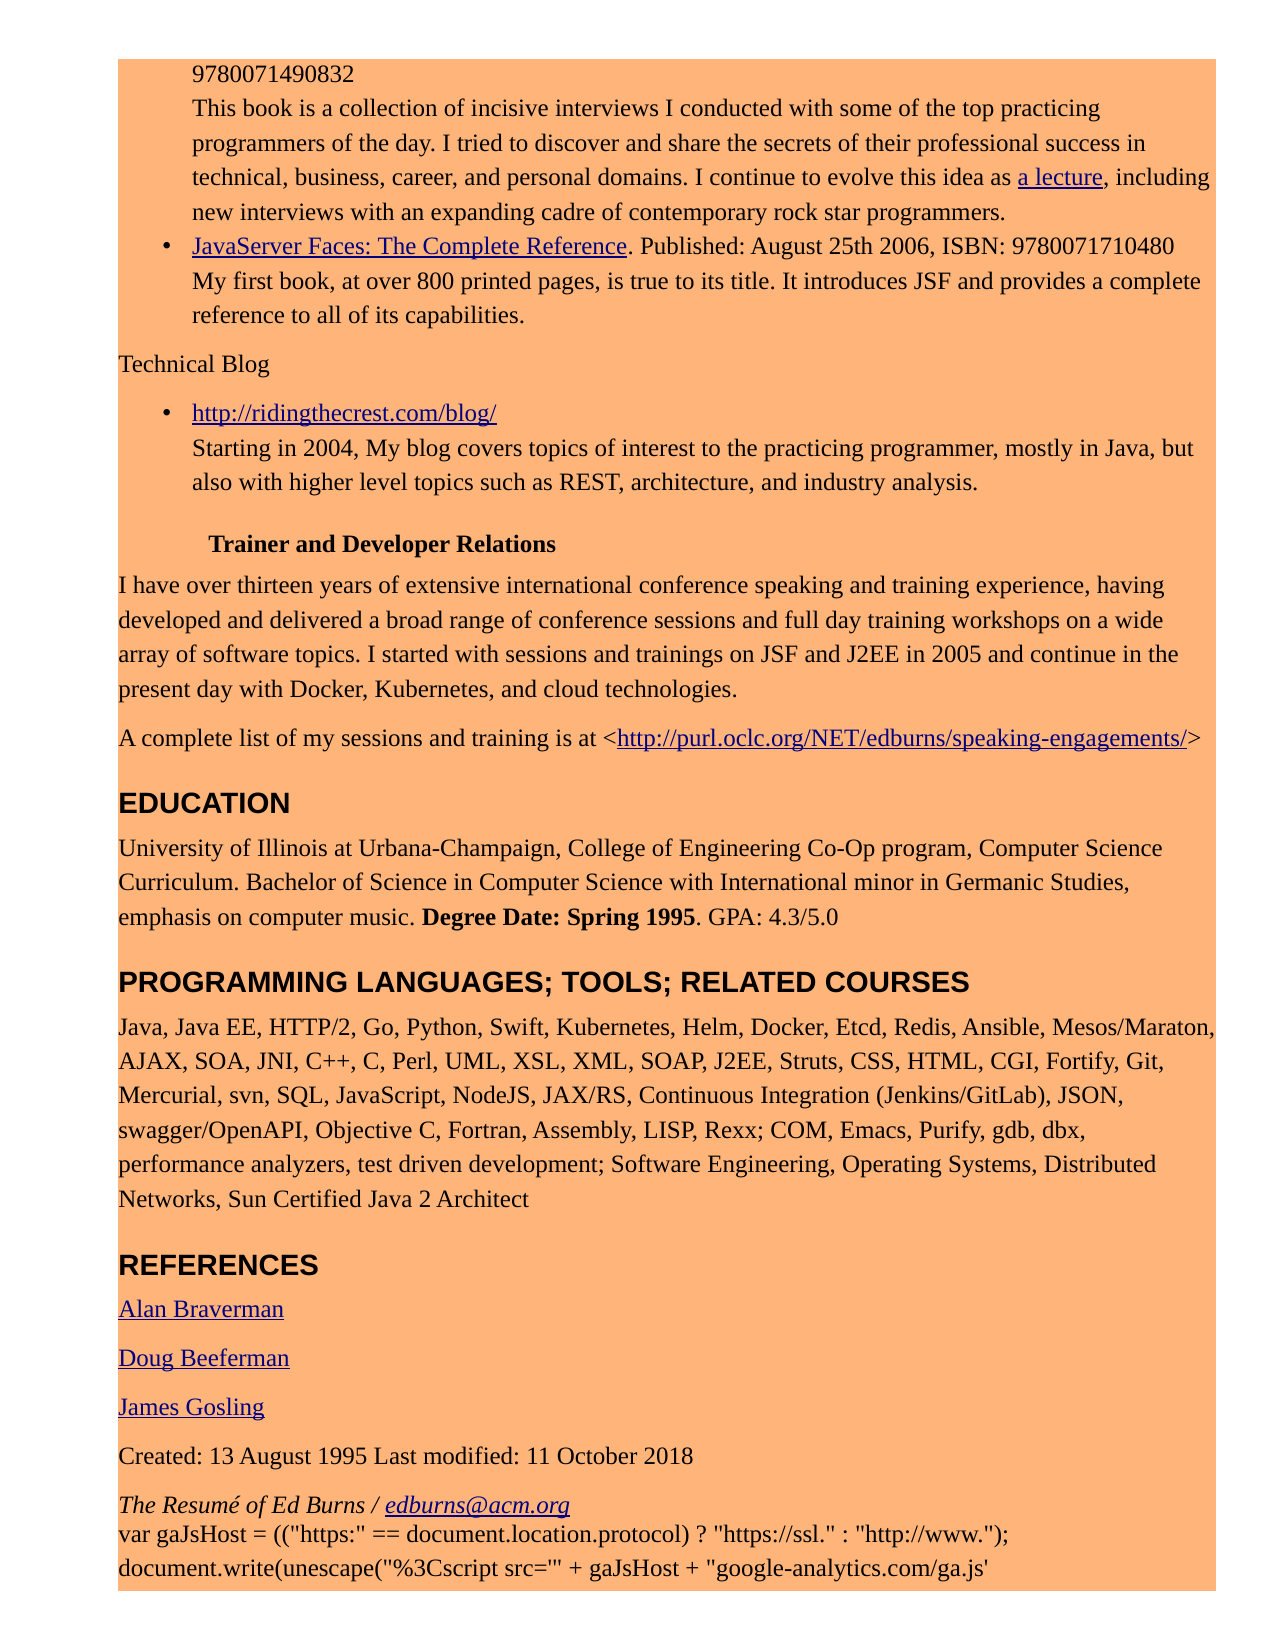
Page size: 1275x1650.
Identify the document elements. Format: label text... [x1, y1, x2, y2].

list JavaServer Faces: The Complete Reference. Published: August 25th 2006, ISBN: 9780071710480 My first book, at over 800 printed pages, is true to its title. It introduces JSF and provides a complete reference to all of its capabilities. [162, 231, 1216, 329]
text The Resumé of Ed Burns / edburns@acm.org [118, 1490, 1216, 1519]
text Java, Java EE, HTTP/2, Go, Python, Swift, Kubernetes, Helm, Docker, Etcd, Redis, Ansible, Mesos/Maraton, AJAX, SOA, JNI, C++, C, Perl, UML, XSL, XML, SOAP, J2EE, Struts, CSS, HTML, CGI, Fortify, Git, Mercurial, svn, SQL, JavaScript, NodeJS, JAX/RS, Continuous Integration (Jenkins/GitLab), JSON, swagger/OpenAPI, Objective C, Fortran, Assembly, LISP, Rexx; COM, Emacs, Purify, gdb, dbx, performance analyzers, test driven development; Software Engineering, Operating Systems, Distributed Networks, Sun Certified Java 2 Architect [118, 1012, 1216, 1213]
text Doug Beeferman [118, 1343, 1216, 1372]
text Alan Braverman [118, 1294, 1216, 1323]
list http://ridingthecrest.com/blog/ Starting in 2004, My blog covers topics of interest to the practicing programmer, mostly in Java, but also with higher level topics such as REST, architecture, and industry analysis. [162, 398, 1216, 496]
text University of Illinois at Urbana-Champaign, College of Engineering Co-Op program, Computer Science Curriculum. Bachelor of Science in Computer Science with International minor in Germanic Studies, emphasis on computer music. Degree Date: Spring 1995. GPA: 4.3/5.0 [118, 833, 1216, 930]
subtitle EDUCATION [118, 786, 1216, 820]
list 9780071490832 This book is a collection of incisive interviews I conducted with some of the top practicing programmers of the day. I tried to discover and share the secrets of their professional success in technical, business, career, and personal domains. I continue to evolve this idea as a lecture, including new interviews with an expanding cadre of contemporary rock star programmers. [162, 59, 1216, 226]
subtitle PROGRAMMING LANGUAGES; TOOLS; RELATED COURSES [118, 965, 1216, 999]
text var gaJsHost = (("https:" == document.location.protocol) ? "https://ssl." : "http://www."); document.write(unescape("%3Cscript src='" + gaJsHost + "google-analytics.com/ga.js' [118, 1519, 1216, 1582]
subtitle Trainer and Developer Relations [118, 529, 1216, 558]
subtitle REFERENCES [118, 1248, 1216, 1281]
text I have over thirteen years of extensive international conference speaking and training experience, having developed and delivered a broad range of conference sessions and full day training workshops on a wide array of software topics. I started with sessions and trainings on JSF and J2EE in 2005 and continue in the present day with Docker, Kubernetes, and cloud technologies. [118, 570, 1216, 702]
text James Gosling [118, 1392, 1216, 1421]
text Created: 13 August 1995 Last modified: 11 October 2018 [118, 1441, 1216, 1470]
text A complete list of my sessions and training is at <http://purl.oclc.org/NET/edburns/speaking-engagements/> [118, 723, 1216, 752]
text Technical Blog [118, 349, 1216, 378]
